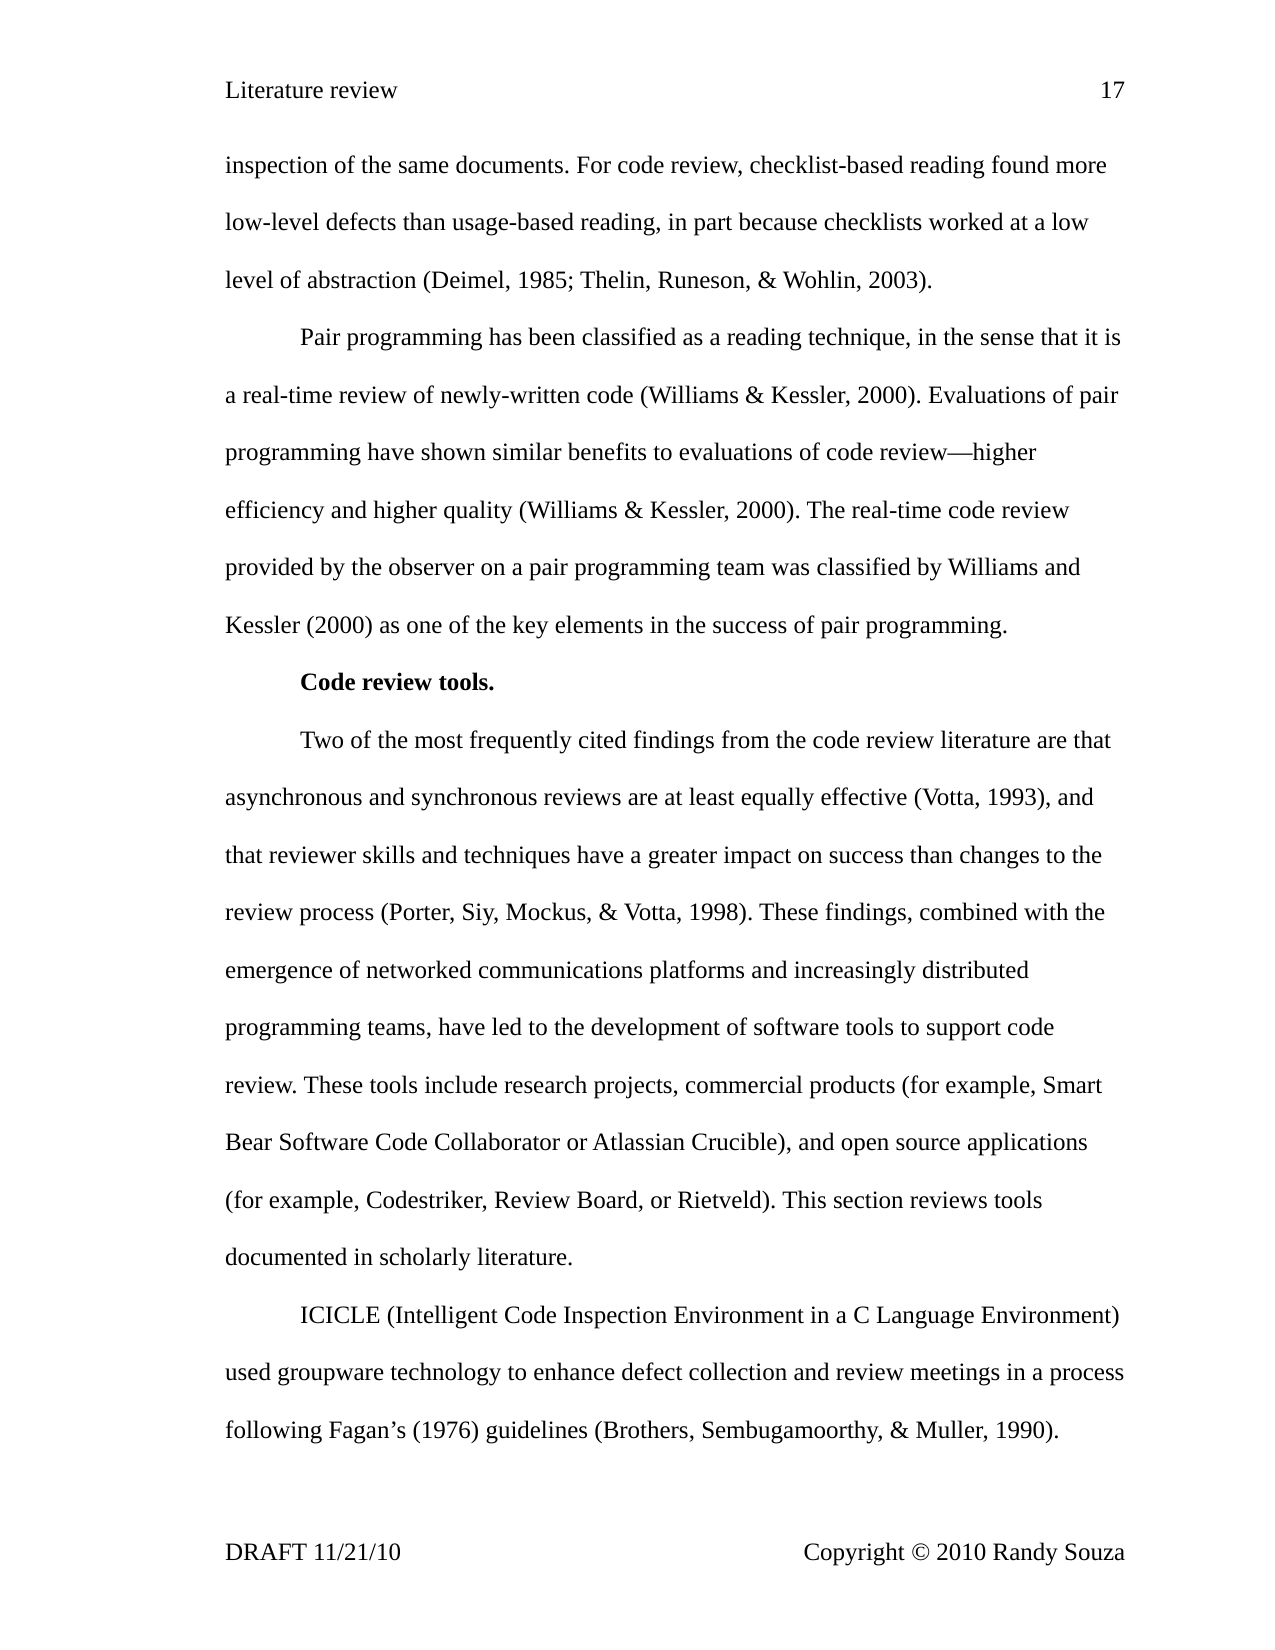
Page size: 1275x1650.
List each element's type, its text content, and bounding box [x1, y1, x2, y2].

text Pair programming has been classified as a reading technique, in the sense that it is a real-time review of newly-written code (Williams & Kessler, 2000). Evaluations of pair programming have shown similar benefits to evaluations of code review—higher efficiency and higher quality (Williams & Kessler, 2000). The real-time code review provided by the observer on a pair programming team was classified by Williams and Kessler (2000) as one of the key elements in the success of pair programming. [225, 322, 1125, 639]
text inspection of the same documents. For code review, checklist-based reading found more low-level defects than usage-based reading, in part because checklists worked at a low level of abstraction (Deimel, 1985; Thelin, Runeson, & Wohlin, 2003). [225, 150, 1125, 294]
subtitle Code review tools. [300, 667, 1125, 696]
text Two of the most frequently cited findings from the code review literature are that asynchronous and synchronous reviews are at least equally effective (Votta, 1993), and that reviewer skills and techniques have a greater impact on success than changes to the review process (Porter, Siy, Mockus, & Votta, 1998). These findings, combined with the emergence of networked communications platforms and increasingly distributed programming teams, have led to the development of software tools to support code review. These tools include research projects, commercial products (for example, Smart Bear Software Code Collaborator or Atlassian Crucible), and open source applications (for example, Codestriker, Review Board, or Rietveld). This section reviews tools documented in scholarly literature. [225, 725, 1125, 1271]
text ICICLE (Intelligent Code Inspection Environment in a C Language Environment) used groupware technology to enhance defect collection and review meetings in a process following Fagan’s (1976) guidelines (Brothers, Sembugamoorthy, & Muller, 1990). [225, 1300, 1125, 1444]
